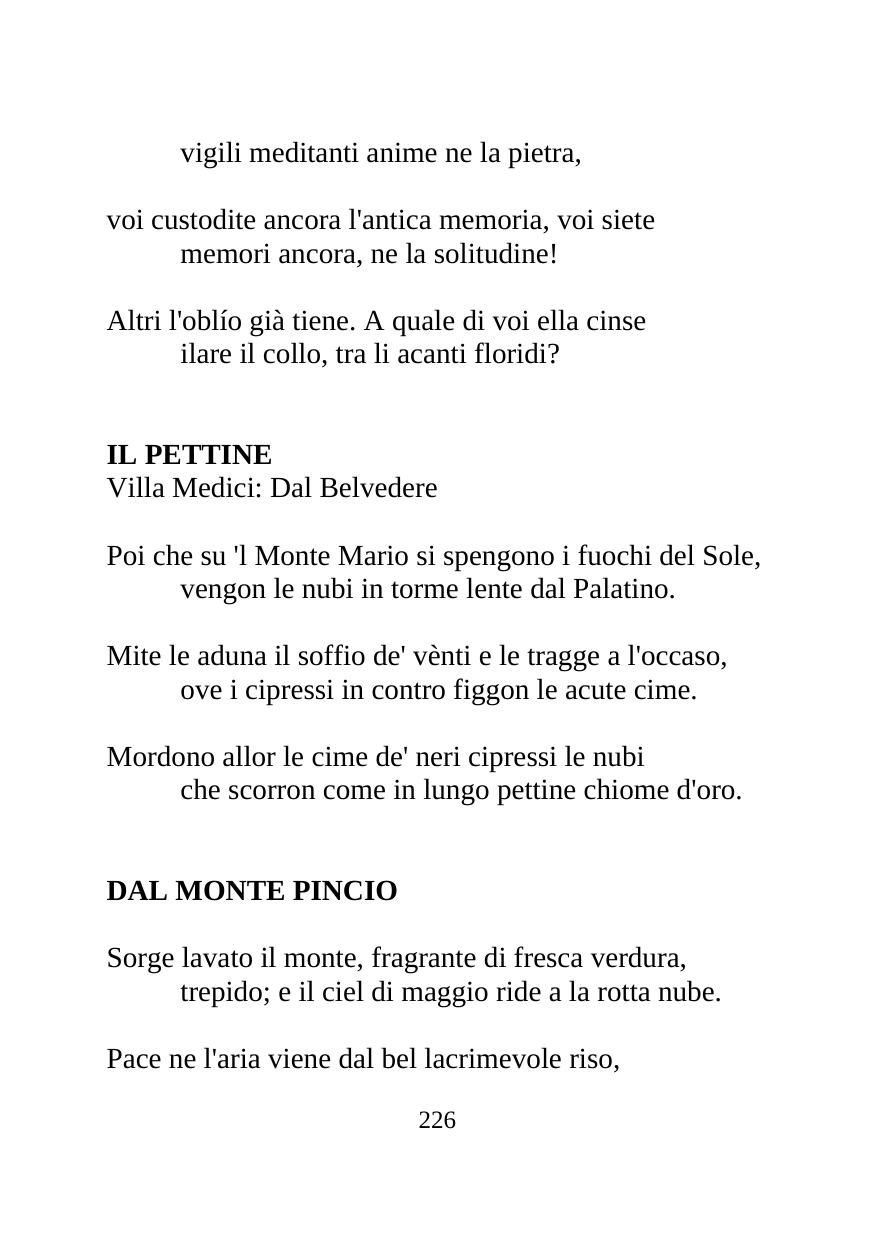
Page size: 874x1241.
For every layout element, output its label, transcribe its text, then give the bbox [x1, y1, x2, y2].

text trepido; e il ciel di maggio ride a la rotta nube. [106, 974, 768, 1007]
text ilare il collo, tra li acanti floridi? [106, 336, 768, 370]
text vigili meditanti anime ne la pietra, [106, 135, 768, 169]
text IL PETTINE [106, 437, 768, 471]
text Poi che su 'l Monte Mario si spengono i fuochi del Sole, [106, 538, 768, 571]
text Mordono allor le cime de' neri cipressi le nubi [106, 739, 768, 772]
text ove i cipressi in contro figgon le acute cime. [106, 672, 768, 705]
text Pace ne l'aria viene dal bel lacrimevole riso, [106, 1041, 768, 1074]
text che scorron come in lungo pettine chiome d'oro. [106, 772, 768, 806]
text Mite le aduna il soffio de' vènti e le tragge a l'occaso, [106, 638, 768, 672]
text voi custodite ancora l'antica memoria, voi siete [106, 202, 768, 236]
text Altri l'oblío già tiene. A quale di voi ella cinse [106, 303, 768, 336]
text DAL MONTE PINCIO [106, 873, 693, 907]
text vengon le nubi in torme lente dal Palatino. [106, 571, 768, 605]
text memori ancora, ne la solitudine! [106, 236, 768, 269]
text Sorge lavato il monte, fragrante di fresca verdura, [106, 940, 768, 974]
text Villa Medici: Dal Belvedere [106, 471, 768, 504]
